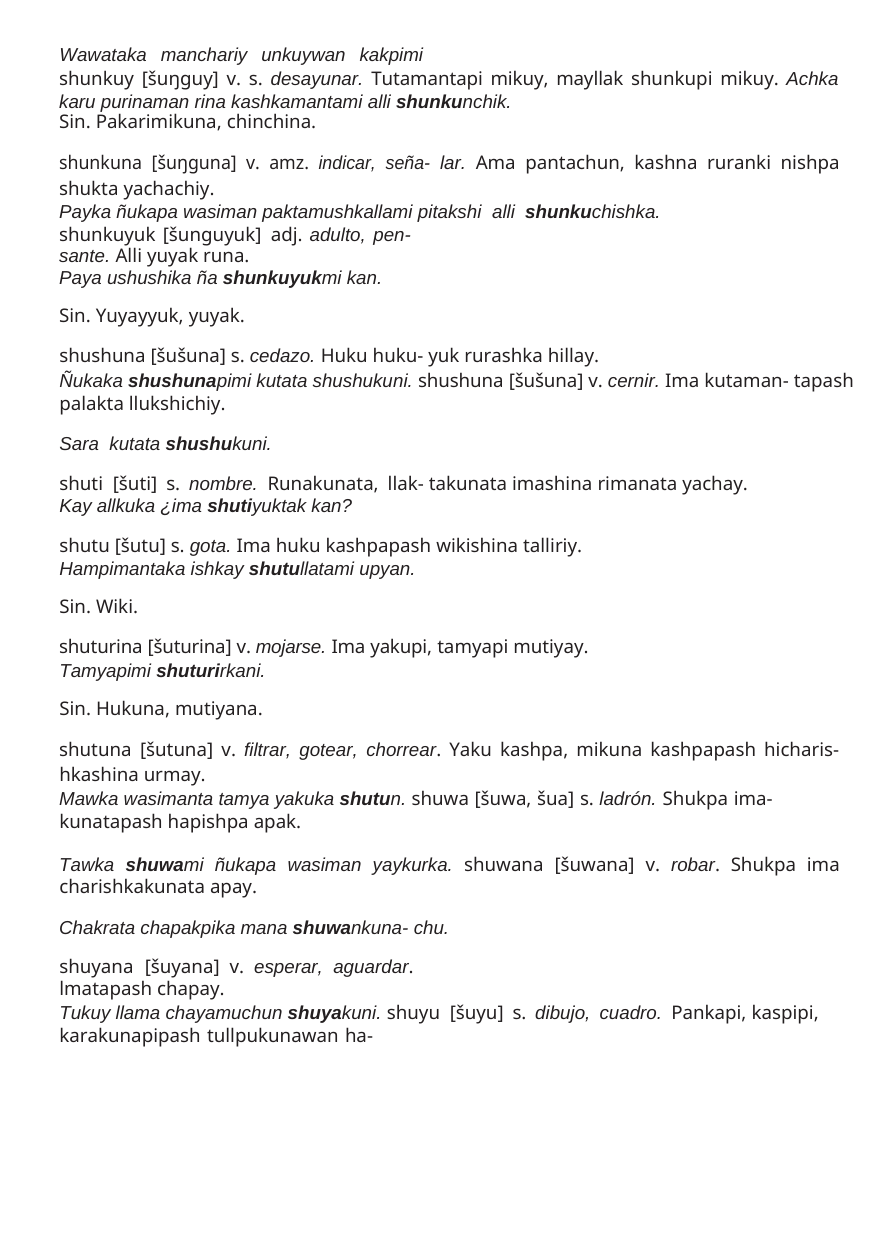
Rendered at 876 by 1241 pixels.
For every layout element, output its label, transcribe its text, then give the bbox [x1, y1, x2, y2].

text shunkuyuk [šunguyuk] adj. adulto, pen- [59, 222, 856, 246]
text Sin. Wiki. [59, 597, 856, 618]
text lmatapash chapay. [59, 978, 856, 999]
text sante. Alli yuyak runa. [59, 246, 856, 267]
text Sin. Pakarimikuna, chinchina. [59, 112, 856, 133]
text Wawataka manchariy unkuywan kakpimi [59, 44, 856, 65]
text Tamyapimi shuturirkani. [59, 660, 856, 681]
text Tawka shuwami ñukapa wasiman yaykurka. shuwana [šuwana] v. robar. Shukpa ima charishkakunata apay. [59, 852, 840, 899]
text shuti [šuti] s. nombre. Runakunata, llak- takunata imashina rimanata yachay. [59, 471, 856, 495]
text Chakrata chapakpika mana shuwankuna- chu. [59, 917, 840, 938]
text Sin. Hukuna, mutiyana. [59, 699, 856, 719]
text Tukuy llama chayamuchun shuyakuni. shuyu [šuyu] s. dibujo, cuadro. Pankapi, kaspipi, karakunapipash tullpukunawan ha- [59, 1001, 842, 1048]
text Sin. Yuyayyuk, yuyak. [59, 306, 856, 327]
text shunkuy [šuŋguy] v. s. desayunar. Tutamantapi mikuy, mayllak shunkupi mikuy. Achka karu purinaman rina kashkamantami alli shunkunchik. [59, 65, 840, 112]
text Payka ñukapa wasiman paktamushkallami pitakshi alli shunkuchishka. [59, 201, 840, 222]
text shushuna [šušuna] s. cedazo. Huku huku- yuk rurashka hillay. [59, 343, 842, 367]
text shunkuna [šuŋguna] v. amz. indicar, seña- lar. Ama pantachun, kashna ruranki nishpa shukta yachachiy. [59, 150, 840, 201]
text Kay allkuka ¿ima shutiyuktak kan? [59, 496, 856, 516]
text Paya ushushika ña shunkuyukmi kan. [59, 267, 856, 288]
text Hampimantaka ishkay shutullatami upyan. [59, 558, 856, 580]
text shutuna [šutuna] v. filtrar, gotear, chorrear. Yaku kashpa, mikuna kashpapash hicharis- hkashina urmay. [59, 736, 840, 787]
text Mawka wasimanta tamya yakuka shutun. shuwa [šuwa, šua] s. ladrón. Shukpa ima- kunatapash hapishpa apak. [59, 787, 841, 834]
text shuturina [šuturina] v. mojarse. Ima yakupi, tamyapi mutiyay. [59, 634, 856, 659]
text shuyana [šuyana] v. esperar, aguardar. [59, 955, 856, 978]
text Ñukaka shushunapimi kutata shushukuni. shushuna [šušuna] v. cernir. Ima kutaman- tapash palakta llukshichiy. [59, 369, 856, 416]
text shutu [šutu] s. gota. Ima huku kashpapash wikishina talliriy. [59, 533, 856, 557]
text Sara kutata shushukuni. [59, 434, 856, 454]
